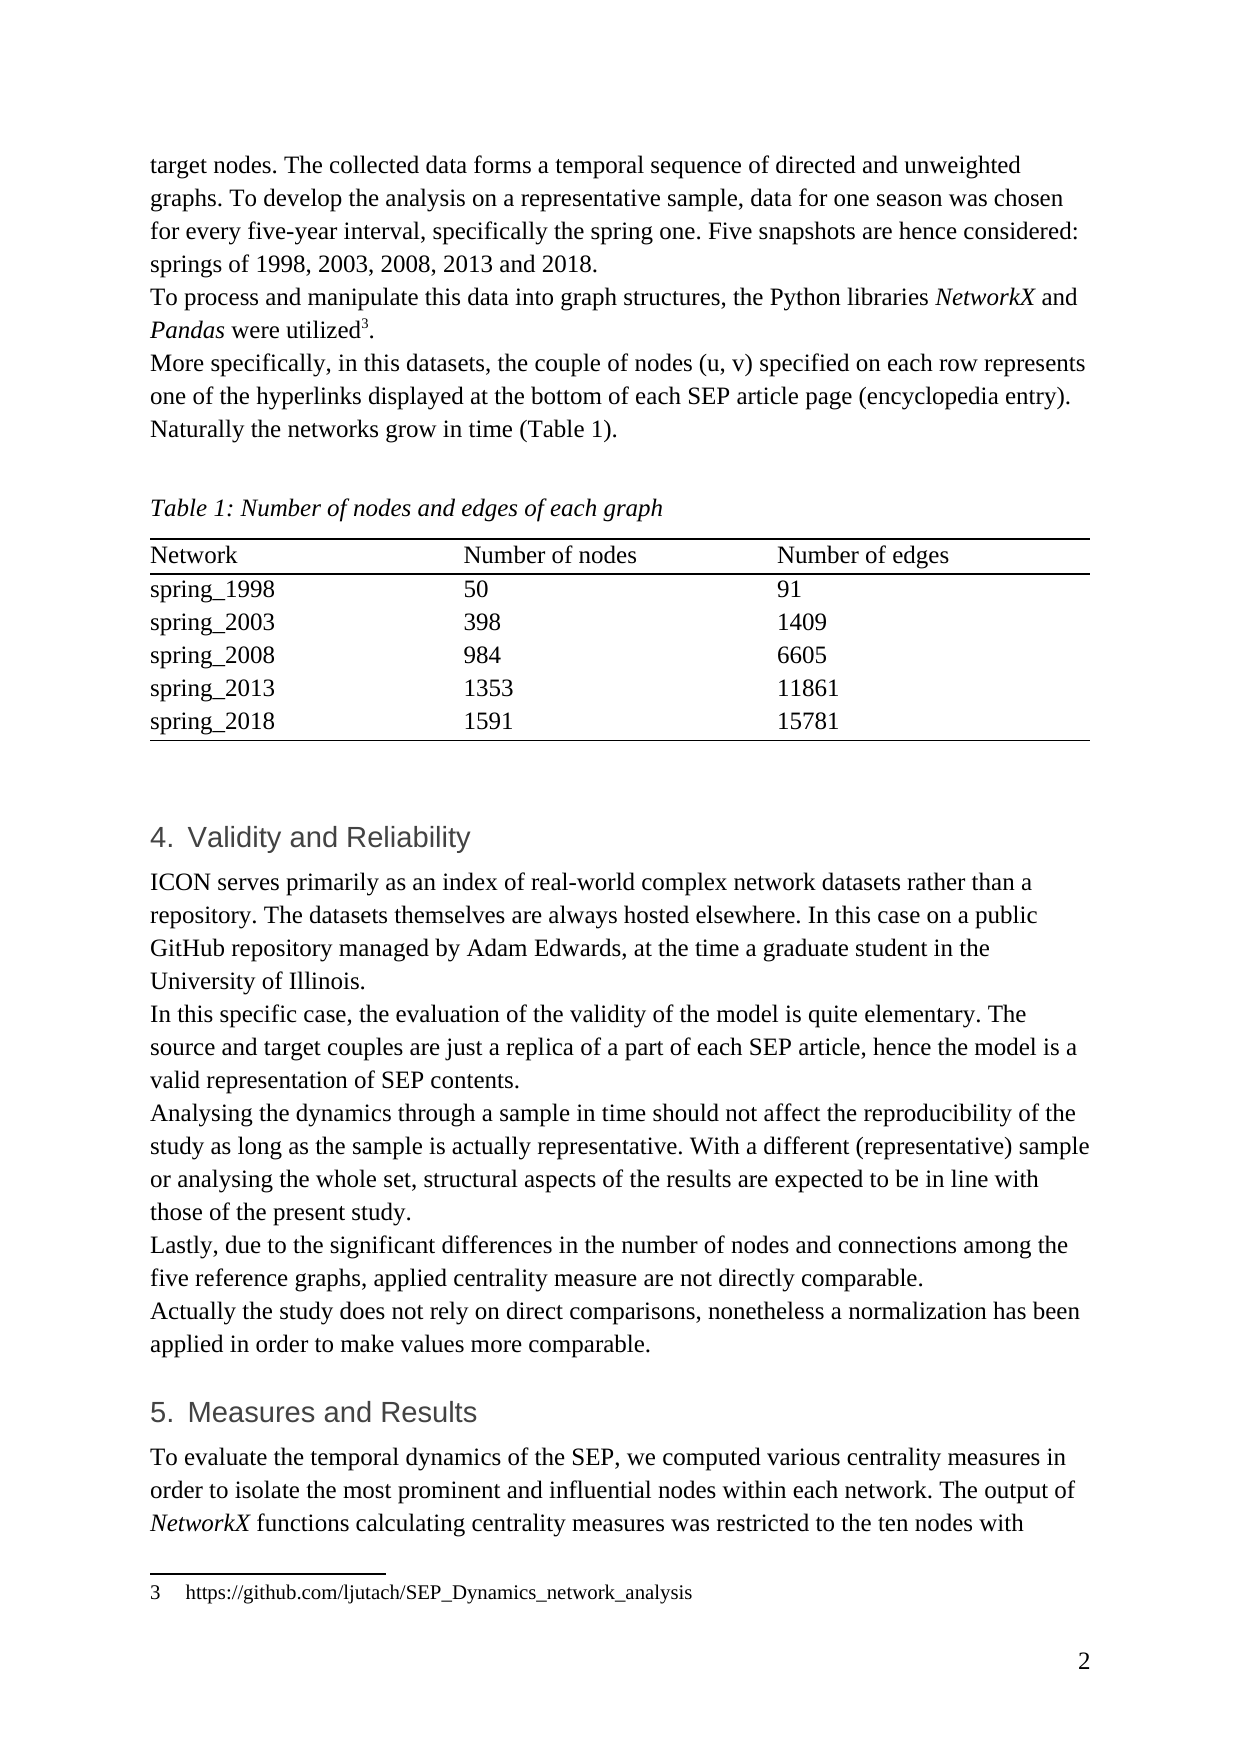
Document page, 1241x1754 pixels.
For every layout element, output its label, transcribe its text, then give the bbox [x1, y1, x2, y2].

table_cell 11861 [777, 674, 1090, 706]
text Lastly, due to the significant differences in the number of nodes and connections among the five reference graphs, applied centrality measure are not directly comparable. [150, 1230, 1090, 1292]
text target nodes. The collected data forms a temporal sequence of directed and unweighted graphs. To develop the analysis on a representative sample, data for one season was chosen for every five-year interval, specifically the spring one. Five snapshots are hence considered: springs of 1998, 2003, 2008, 2013 and 2018. [150, 150, 1090, 278]
text Naturally the networks grow in time (Table 1). [150, 414, 1090, 443]
text More specifically, in this datasets, the couple of nodes (u, v) specified on each row represents one of the hyperlinks displayed at the bottom of each SEP article page (encyclopedia entry). [150, 348, 1090, 410]
table_cell 984 [463, 640, 777, 673]
table_header Network [150, 540, 463, 573]
table_cell 1353 [463, 674, 777, 706]
text To evaluate the temporal dynamics of the SEP, we computed various centrality measures in order to isolate the most prominent and influential nodes within each network. The output of NetworkX functions calculating centrality measures was restricted to the ten nodes with [150, 1442, 1090, 1537]
text ICON serves primarily as an index of real-world complex network datasets rather than a repository. The datasets themselves are always hosted elsewhere. In this case on a public GitHub repository managed by Adam Edwards, at the time a graduate student in the University of Illinois. [150, 867, 1090, 994]
subtitle Validity and Reliability [150, 820, 1090, 853]
table_cell spring_2008 [150, 640, 463, 673]
text To process and manipulate this data into graph structures, the Python libraries NetworkX and Pandas were utilized. [150, 282, 1090, 344]
table_header Number of nodes [463, 540, 777, 573]
subtitle Measures and Results [150, 1395, 1090, 1429]
table_cell spring_1998 [150, 575, 463, 607]
table_cell 1409 [777, 608, 1090, 640]
table_cell spring_2013 [150, 674, 463, 706]
table_header Number of edges [777, 540, 1090, 573]
table_cell spring_2003 [150, 608, 463, 640]
table_cell 398 [463, 608, 777, 640]
text Actually the study does not rely on direct comparisons, nonetheless a normalization has been applied in order to make values more comparable. [150, 1296, 1090, 1358]
table_cell 1591 [463, 706, 777, 739]
table_cell 6605 [777, 640, 1090, 673]
text https://github.com/ljutach/SEP_Dynamics_network_analysis [150, 1580, 1090, 1604]
text Analysing the dynamics through a sample in time should not affect the reproducibility of the study as long as the sample is actually representative. With a different (representative) sample or analysing the whole set, structural aspects of the results are expected to be in line with those of the present study. [150, 1098, 1090, 1226]
table_cell 91 [777, 575, 1090, 607]
table_cell spring_2018 [150, 706, 463, 739]
text In this specific case, the evaluation of the validity of the model is quite elementary. The source and target couples are just a replica of a part of each SEP article, hence the model is a valid representation of SEP contents. [150, 999, 1090, 1094]
table_cell 50 [463, 575, 777, 607]
table_cell 15781 [777, 706, 1090, 739]
text Table 1: Number of nodes and edges of each graph [150, 493, 1090, 521]
